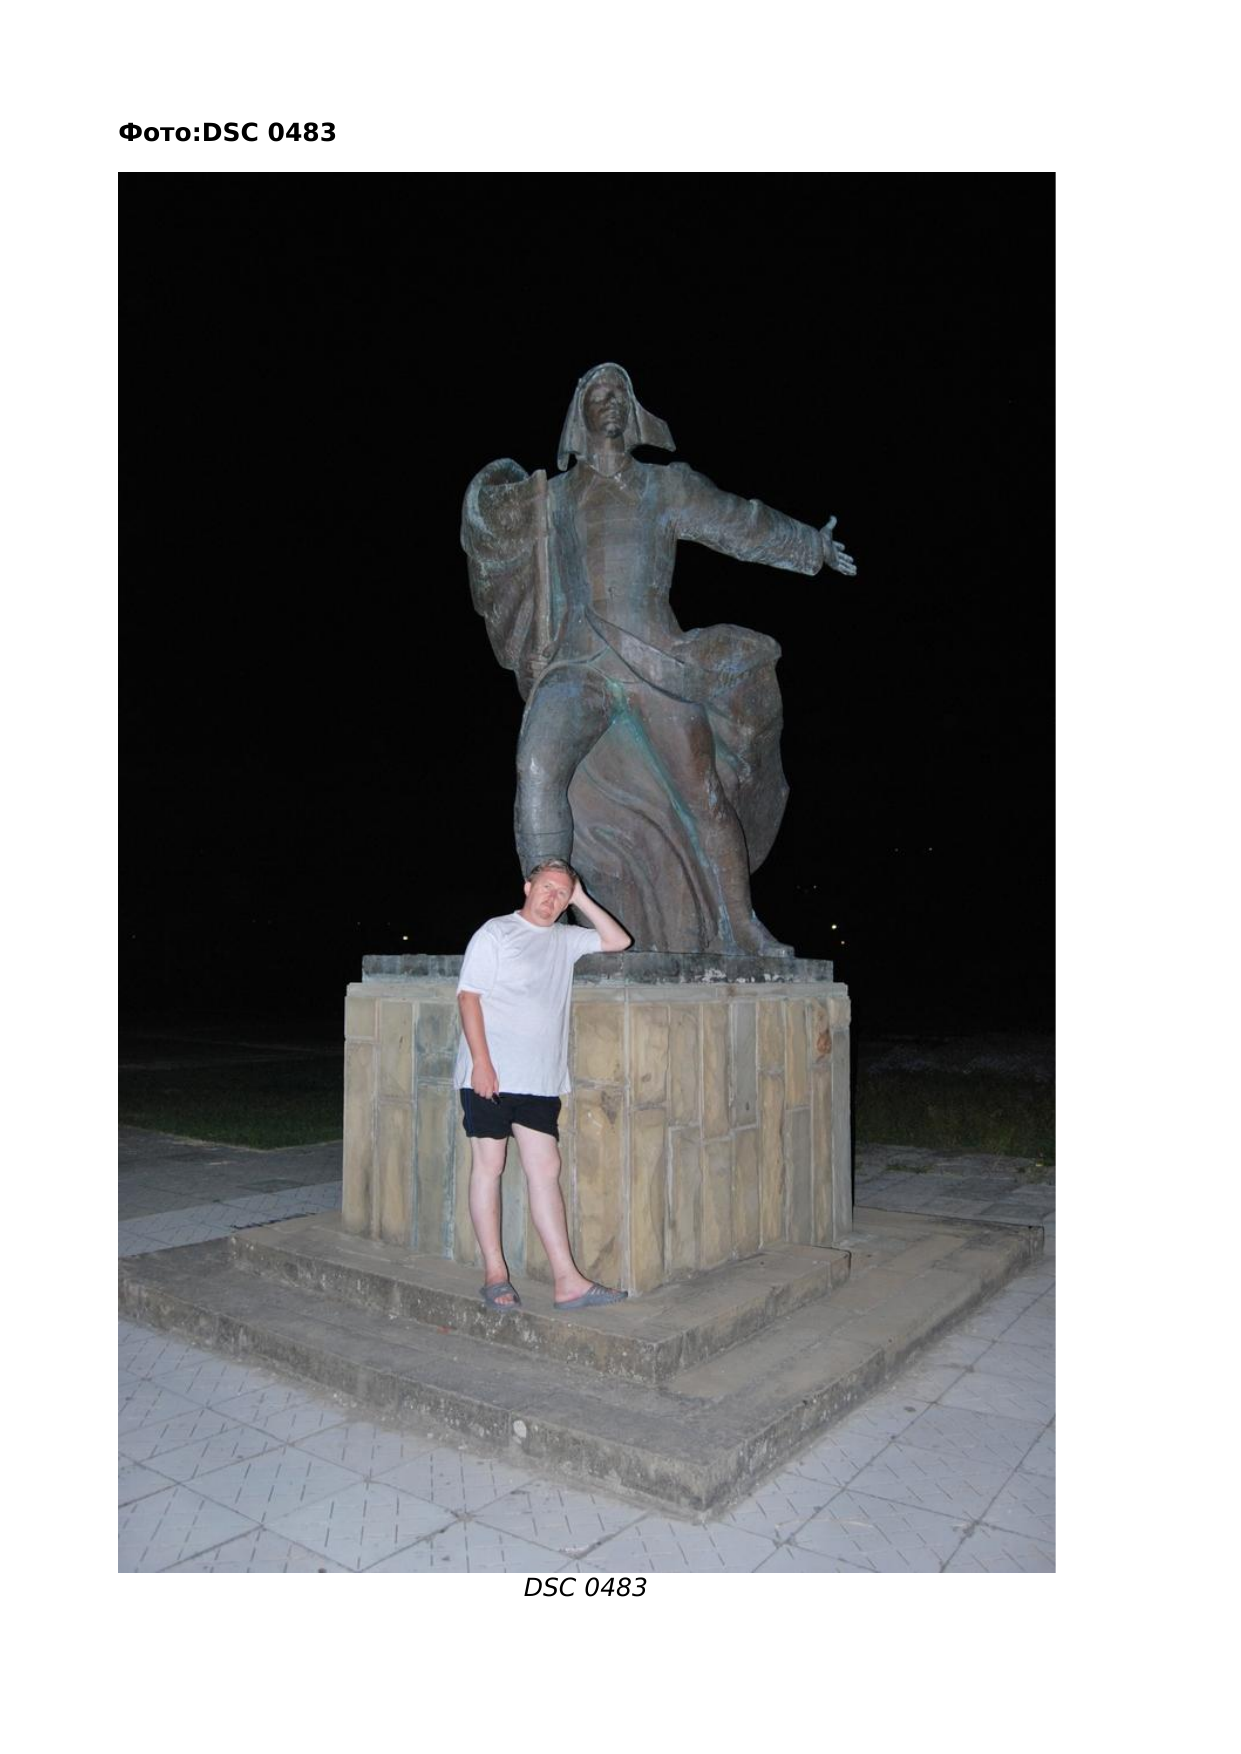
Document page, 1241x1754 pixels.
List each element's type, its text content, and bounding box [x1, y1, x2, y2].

text DSC 0483 [118, 1573, 1056, 1602]
picture [118, 172, 1056, 1573]
subtitle Фото:DSC 0483 [118, 118, 1122, 147]
